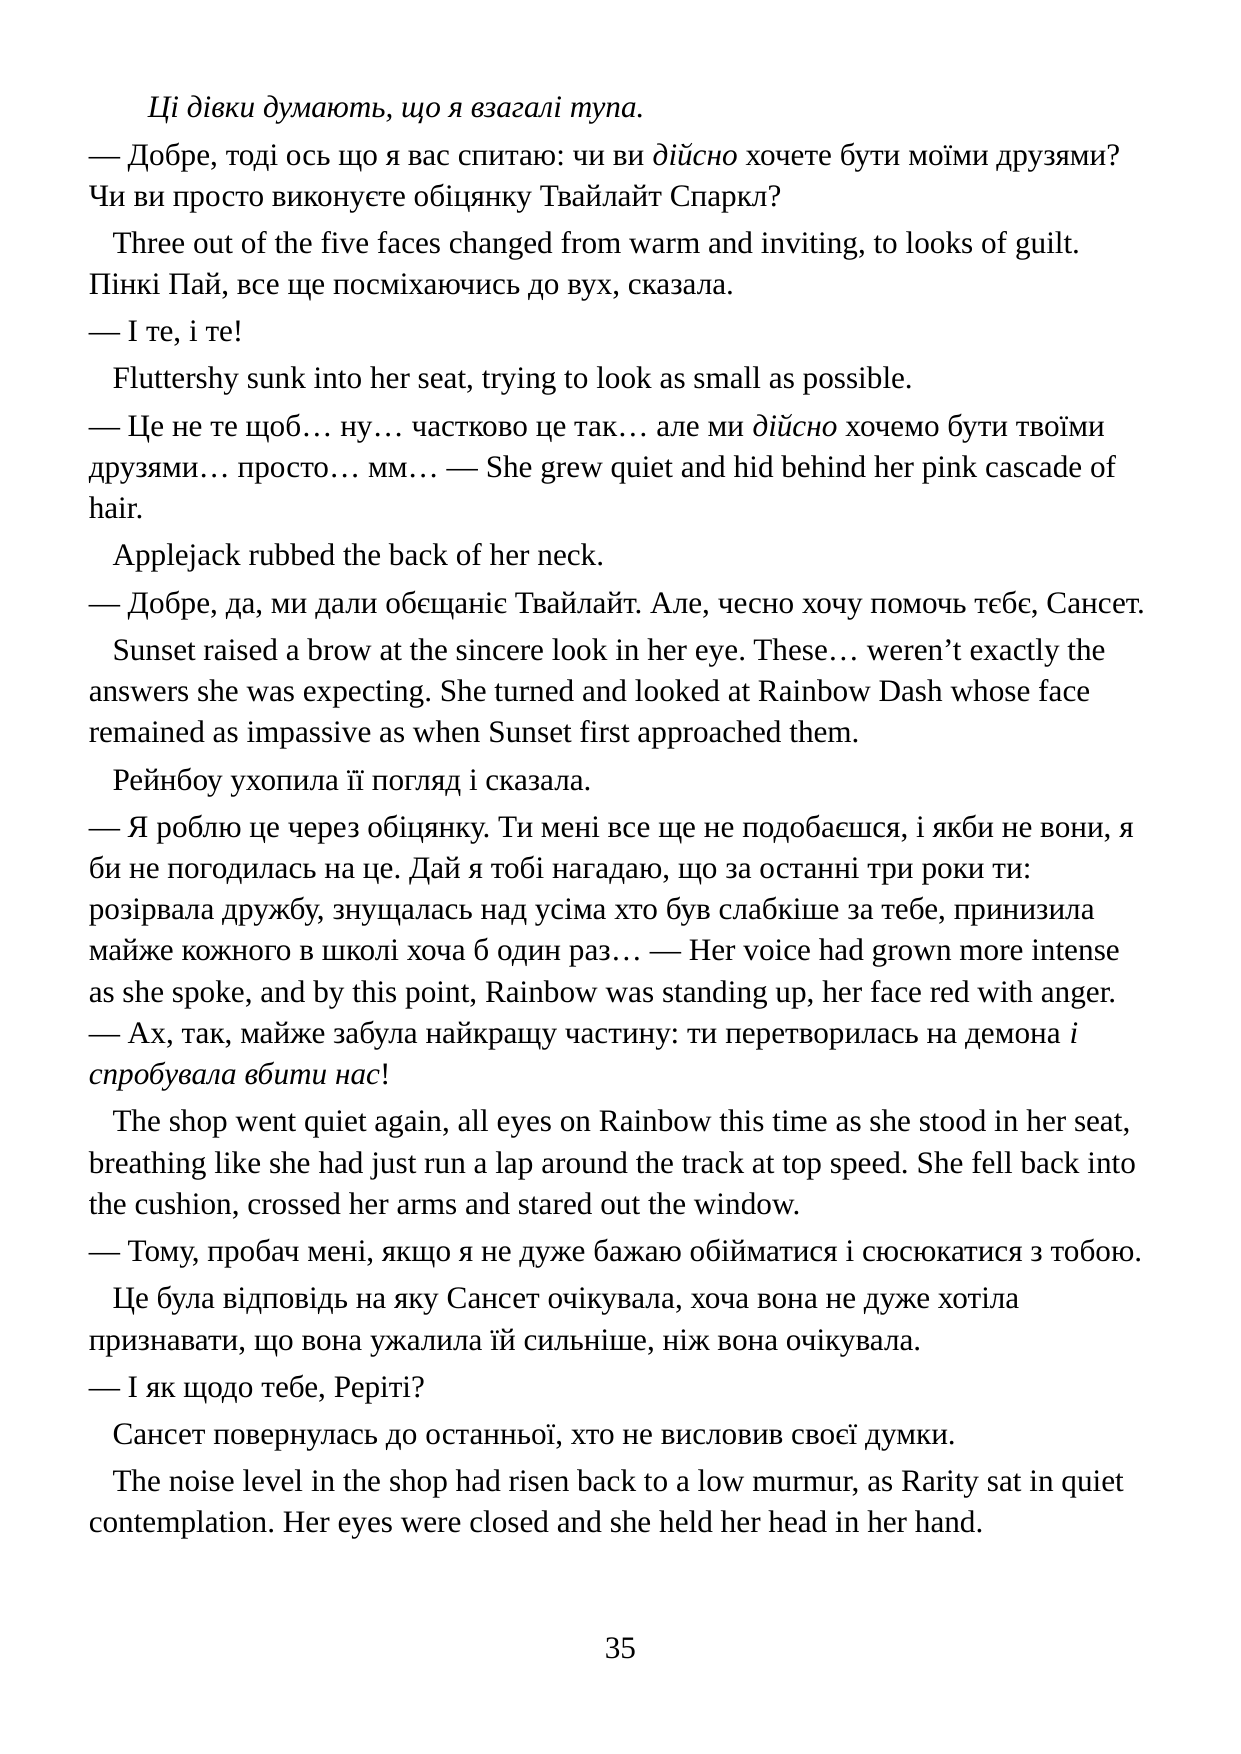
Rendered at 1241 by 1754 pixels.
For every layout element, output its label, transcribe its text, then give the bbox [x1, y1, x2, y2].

text Це була відповідь на яку Сансет очікувала, хоча вона не дуже хотіла признавати, що вона ужалила їй сильніше, ніж вона очікувала. [88, 1279, 1152, 1357]
text Рейнбоу ухопила її погляд і сказала. [88, 761, 1152, 797]
text Fluttershy sunk into her seat, trying to look as small as possible. [88, 360, 1152, 396]
text Applejack rubbed the back of her neck. [88, 537, 1152, 573]
text The shop went quiet again, all eyes on Rainbow this time as she stood in her seat, breathing like she had just run a lap around the track at top speed. She fell back into the cushion, crossed her arms and stared out the window. [88, 1103, 1152, 1221]
text — Це не те щоб… ну… частково це так… але ми дійсно хочемо бути твоїми друзями… просто… мм… — She grew quiet and hid behind her pink cascade of hair. [88, 407, 1152, 525]
text — Тому, пробач мені, якщо я не дуже бажаю обійматися і сюсюкатися з тобою. [88, 1232, 1152, 1268]
text The noise level in the shop had risen back to a low murmur, as Rarity sat in quiet contemplation. Her eyes were closed and she held her head in her hand. [88, 1462, 1152, 1539]
text — І те, і те! [88, 313, 1152, 348]
text — Я роблю це через обіцянку. Ти мені все ще не подобаєшся, і якби не вони, я би не погодилась на це. Дай я тобі нагадаю, що за останні три роки ти: розірвала дружбу, знущалась над усіма хто був слабкіше за тебе, принизила майже кожного в школі хоча б один раз… — Her voice had grown more intense as she spoke, and by this point, Rainbow was standing up, her face red with anger. — Ах, так, майже забула найкращу частину: ти перетворилась на демона і спробувала вбити нас! [88, 808, 1152, 1091]
text Sunset raised a brow at the sincere look in her eye. These… weren’t exactly the answers she was expecting. She turned and looked at Rainbow Dash whose face remained as impassive as when Sunset first approached them. [88, 631, 1152, 749]
text — І як щодо тебе, Реріті? [88, 1368, 1152, 1404]
text — Добре, тоді ось що я вас спитаю: чи ви дійсно хочете бути моїми друзями? Чи ви просто виконуєте обіцянку Твайлайт Спаркл? [88, 136, 1152, 213]
text Three out of the five faces changed from warm and inviting, to looks of guilt. Пінкі Пай, все ще посміхаючись до вух, сказала. [88, 224, 1152, 301]
text Сансет повернулась до останньої, хто не висловив своєї думки. [88, 1415, 1152, 1451]
text — Добре, да, ми дали обєщаніє Твайлайт. Але, чесно хочу помочь тєбє, Сансет. [88, 584, 1152, 620]
text Ці дівки думають, що я взагалі тупа. [88, 88, 1152, 124]
